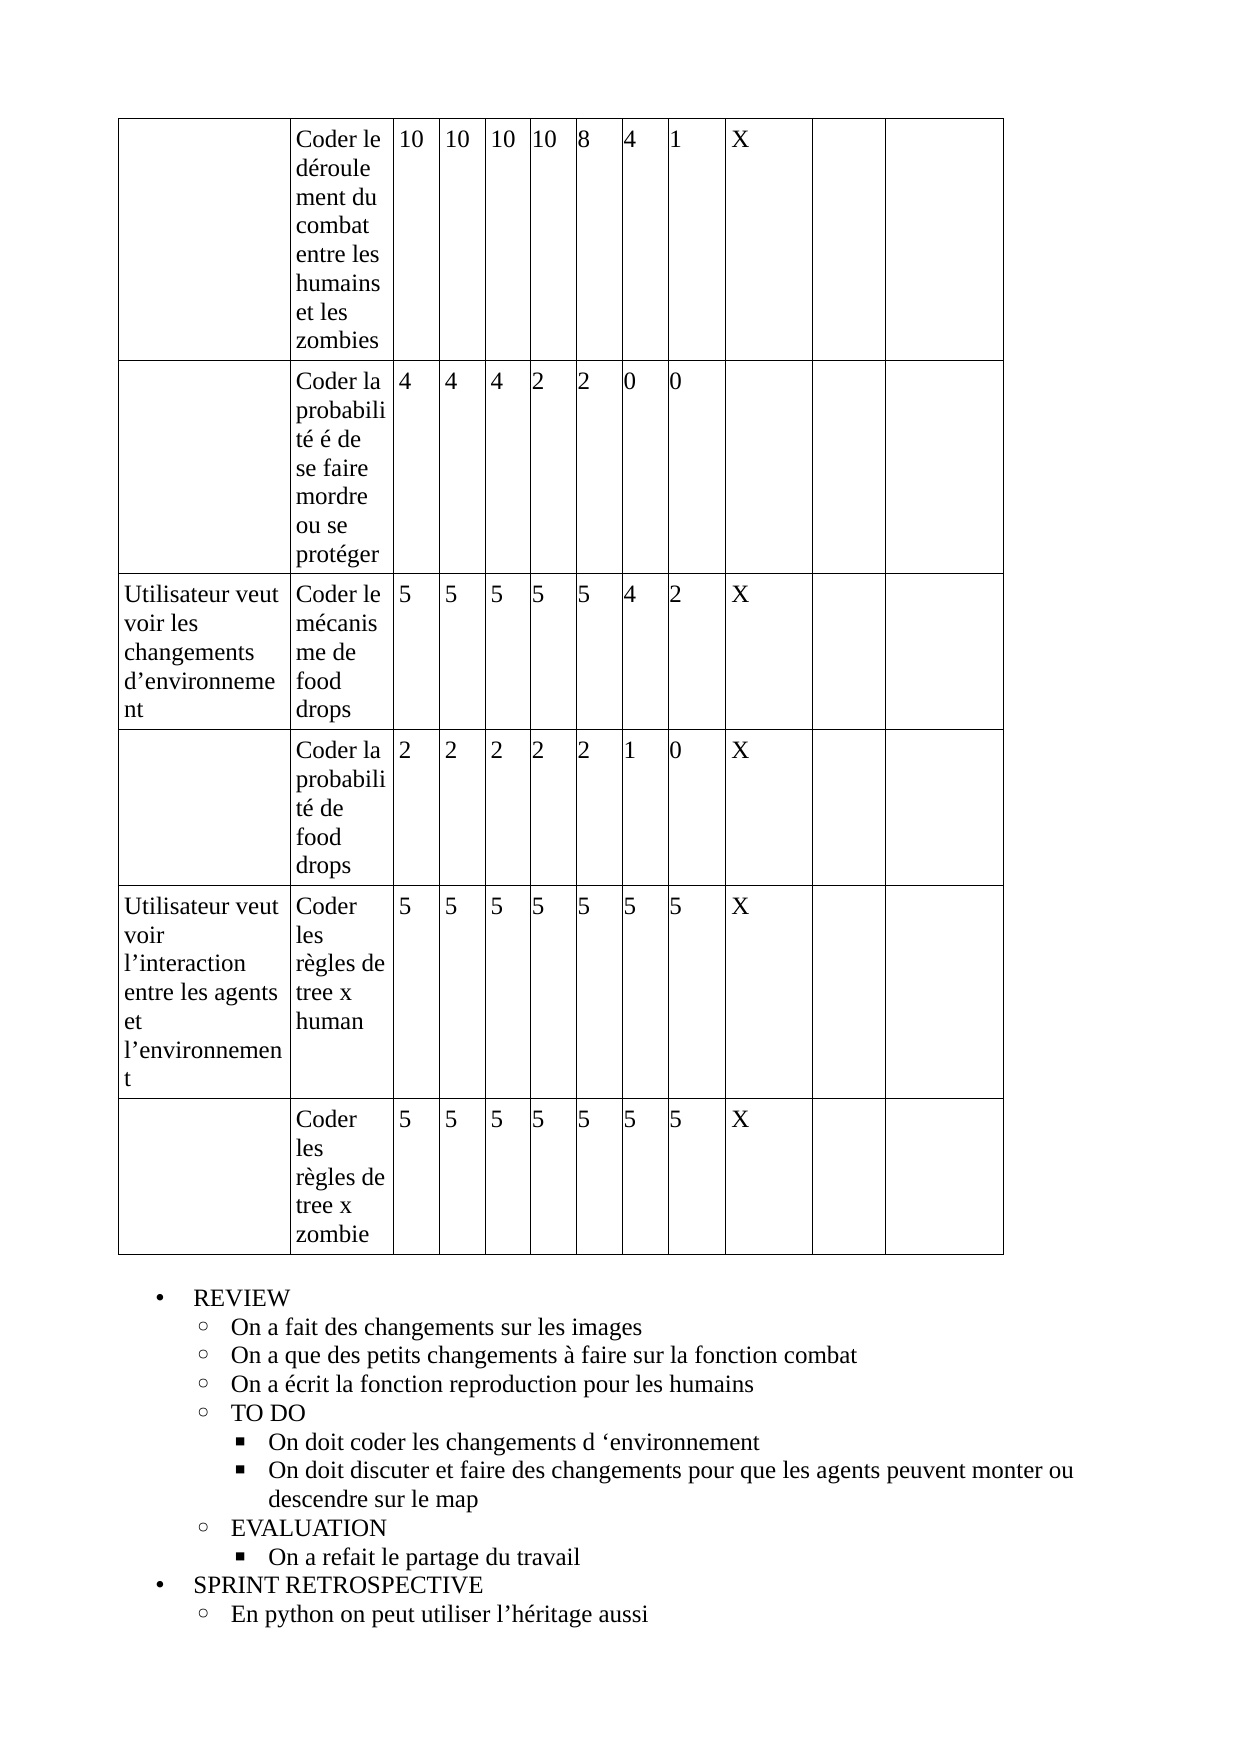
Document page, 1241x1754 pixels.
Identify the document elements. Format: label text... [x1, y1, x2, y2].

table_cell 5 [440, 1099, 485, 1254]
table_cell [813, 886, 885, 1098]
table_cell 1 [669, 119, 725, 360]
table_cell 4 [623, 119, 668, 360]
list En python on peut utiliser l’héritage aussi [193, 1599, 1122, 1628]
table_cell [813, 1099, 885, 1254]
list On doit coder les changements d ‘environnement [231, 1427, 1122, 1456]
table_cell 10 [394, 119, 439, 360]
table_cell Utilisateur veut voir les changements d’environnement [119, 574, 290, 729]
table_cell 2 [531, 361, 576, 573]
table_cell X [726, 730, 812, 885]
table_cell 5 [577, 574, 622, 729]
table_cell [813, 574, 885, 729]
list On a fait des changements sur les images [193, 1312, 1122, 1341]
table_cell X [726, 886, 812, 1098]
table_cell 0 [669, 730, 725, 885]
table_cell 4 [394, 361, 439, 573]
table_cell Coder le mécanisme de food drops [291, 574, 393, 729]
table_cell Coder les règles de tree x zombie [291, 1099, 393, 1254]
table_cell [813, 119, 885, 360]
table_cell [813, 361, 885, 573]
table_cell [726, 361, 812, 573]
table_cell 4 [440, 361, 485, 573]
list REVIEW [156, 1283, 1122, 1312]
table_cell 10 [440, 119, 485, 360]
table_cell 5 [531, 574, 576, 729]
table_cell Coder la probabilité é de se faire mordre ou se protéger [291, 361, 393, 573]
list EVALUATION [193, 1513, 1122, 1542]
table_cell 8 [577, 119, 622, 360]
table_cell [886, 119, 1003, 360]
table_cell 5 [486, 574, 530, 729]
table_cell [119, 119, 290, 360]
table_cell X [726, 1099, 812, 1254]
table_cell 5 [440, 574, 485, 729]
table_cell [813, 730, 885, 885]
table_cell 5 [577, 1099, 622, 1254]
table_cell 2 [577, 361, 622, 573]
table_cell 2 [531, 730, 576, 885]
table_cell 5 [577, 886, 622, 1098]
table_cell 5 [623, 886, 668, 1098]
table_cell 2 [669, 574, 725, 729]
list SPRINT RETROSPECTIVE [156, 1571, 1122, 1599]
list TO DO [193, 1398, 1122, 1427]
table_cell 10 [486, 119, 530, 360]
list On a que des petits changements à faire sur la fonction combat [193, 1341, 1122, 1369]
table_cell Coder le déroulement du combat entre les humains et les zombies [291, 119, 393, 360]
table_cell [886, 361, 1003, 573]
table_cell 10 [531, 119, 576, 360]
list On a refait le partage du travail [231, 1542, 1122, 1571]
table_cell 2 [440, 730, 485, 885]
table_cell 2 [486, 730, 530, 885]
table_cell [886, 886, 1003, 1098]
table_cell 5 [394, 574, 439, 729]
table_cell 5 [669, 886, 725, 1098]
table_cell [886, 574, 1003, 729]
table_cell Coder la probabilité de food drops [291, 730, 393, 885]
table_cell [886, 1099, 1003, 1254]
table_cell 4 [486, 361, 530, 573]
table_cell Coder les règles de tree x human [291, 886, 393, 1098]
table_cell Utilisateur veut voir l’interaction entre les agents et l’environnement [119, 886, 290, 1098]
table_cell 5 [623, 1099, 668, 1254]
table_cell X [726, 574, 812, 729]
table_cell 5 [531, 1099, 576, 1254]
table_cell 5 [669, 1099, 725, 1254]
list On doit discuter et faire des changements pour que les agents peuvent monter ou descendre sur le map [231, 1456, 1122, 1513]
table_cell [886, 730, 1003, 885]
table_cell [119, 730, 290, 885]
table_cell 5 [486, 886, 530, 1098]
table_cell X [726, 119, 812, 360]
table_cell 5 [531, 886, 576, 1098]
table_cell 0 [669, 361, 725, 573]
table_cell 5 [440, 886, 485, 1098]
table_cell 4 [623, 574, 668, 729]
table_cell 5 [394, 886, 439, 1098]
table_cell 1 [623, 730, 668, 885]
table_cell 5 [486, 1099, 530, 1254]
table_cell 0 [623, 361, 668, 573]
table_cell 5 [394, 1099, 439, 1254]
table_cell 2 [577, 730, 622, 885]
table_cell [119, 361, 290, 573]
list On a écrit la fonction reproduction pour les humains [193, 1369, 1122, 1398]
table_cell 2 [394, 730, 439, 885]
table_cell [119, 1099, 290, 1254]
